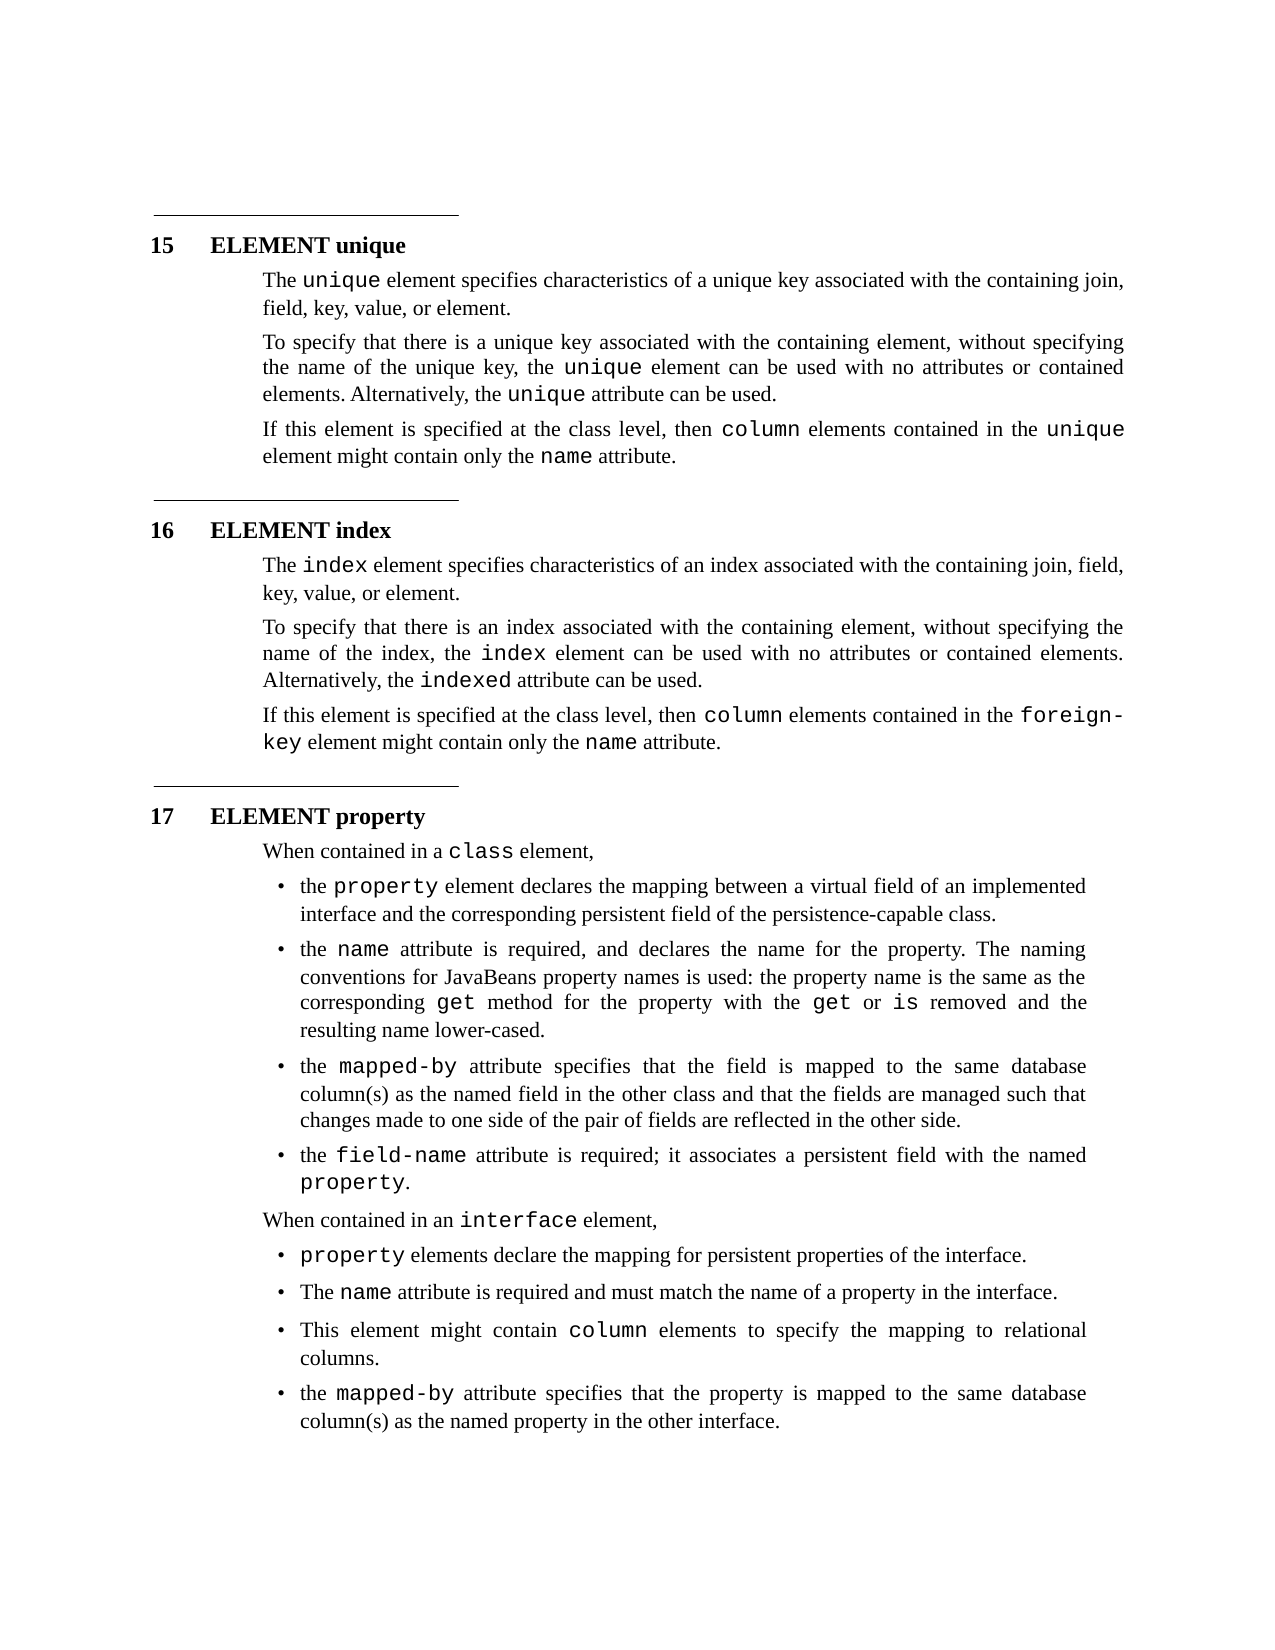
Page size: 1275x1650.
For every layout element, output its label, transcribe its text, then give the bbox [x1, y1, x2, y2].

text The index element specifies characteristics of an index associated with the containing join, field, key, value, or element. [262, 552, 1125, 605]
subtitle ELEMENT property [150, 802, 1125, 829]
text • This element might contain column elements to specify the mapping to relational columns. [277, 1317, 1087, 1370]
text When contained in an interface element, [262, 1207, 1125, 1234]
text • the mapped-by attribute specifies that the field is mapped to the same database column(s) as the named field in the other class and that the fields are managed such that changes made to one side of the pair of fields are reflected in the other side. [277, 1053, 1087, 1132]
text • property elements declare the mapping for persistent properties of the interface. [277, 1242, 1087, 1269]
text • the field-name attribute is required; it associates a persistent field with the named property. [277, 1142, 1087, 1196]
text If this element is specified at the class level, then column elements contained in the foreign-key element might contain only the name attribute. [262, 702, 1125, 756]
text • the mapped-by attribute specifies that the property is mapped to the same database column(s) as the named property in the other interface. [277, 1380, 1087, 1433]
text • the name attribute is required, and declares the name for the property. The naming conventions for JavaBeans property names is used: the property name is the same as the corresponding get method for the property with the get or is removed and the resulting name lower-cased. [277, 936, 1087, 1042]
text • The name attribute is required and must match the name of a property in the interface. [277, 1279, 1087, 1306]
subtitle ELEMENT index [150, 516, 1125, 544]
subtitle ELEMENT unique [150, 231, 1125, 258]
text If this element is specified at the class level, then column elements contained in the unique element might contain only the name attribute. [262, 416, 1125, 470]
text To specify that there is a unique key associated with the containing element, without specifying the name of the unique key, the unique element can be used with no attributes or contained elements. Alternatively, the unique attribute can be used. [262, 328, 1125, 408]
text The unique element specifies characteristics of a unique key associated with the containing join, field, key, value, or element. [262, 267, 1125, 320]
text • the property element declares the mapping between a virtual field of an implemented interface and the corresponding persistent field of the persistence-capable class. [277, 873, 1087, 926]
text To specify that there is an index associated with the containing element, without specifying the name of the index, the index element can be used with no attributes or contained elements. Alternatively, the indexed attribute can be used. [262, 613, 1125, 693]
text When contained in a class element, [262, 838, 1125, 864]
